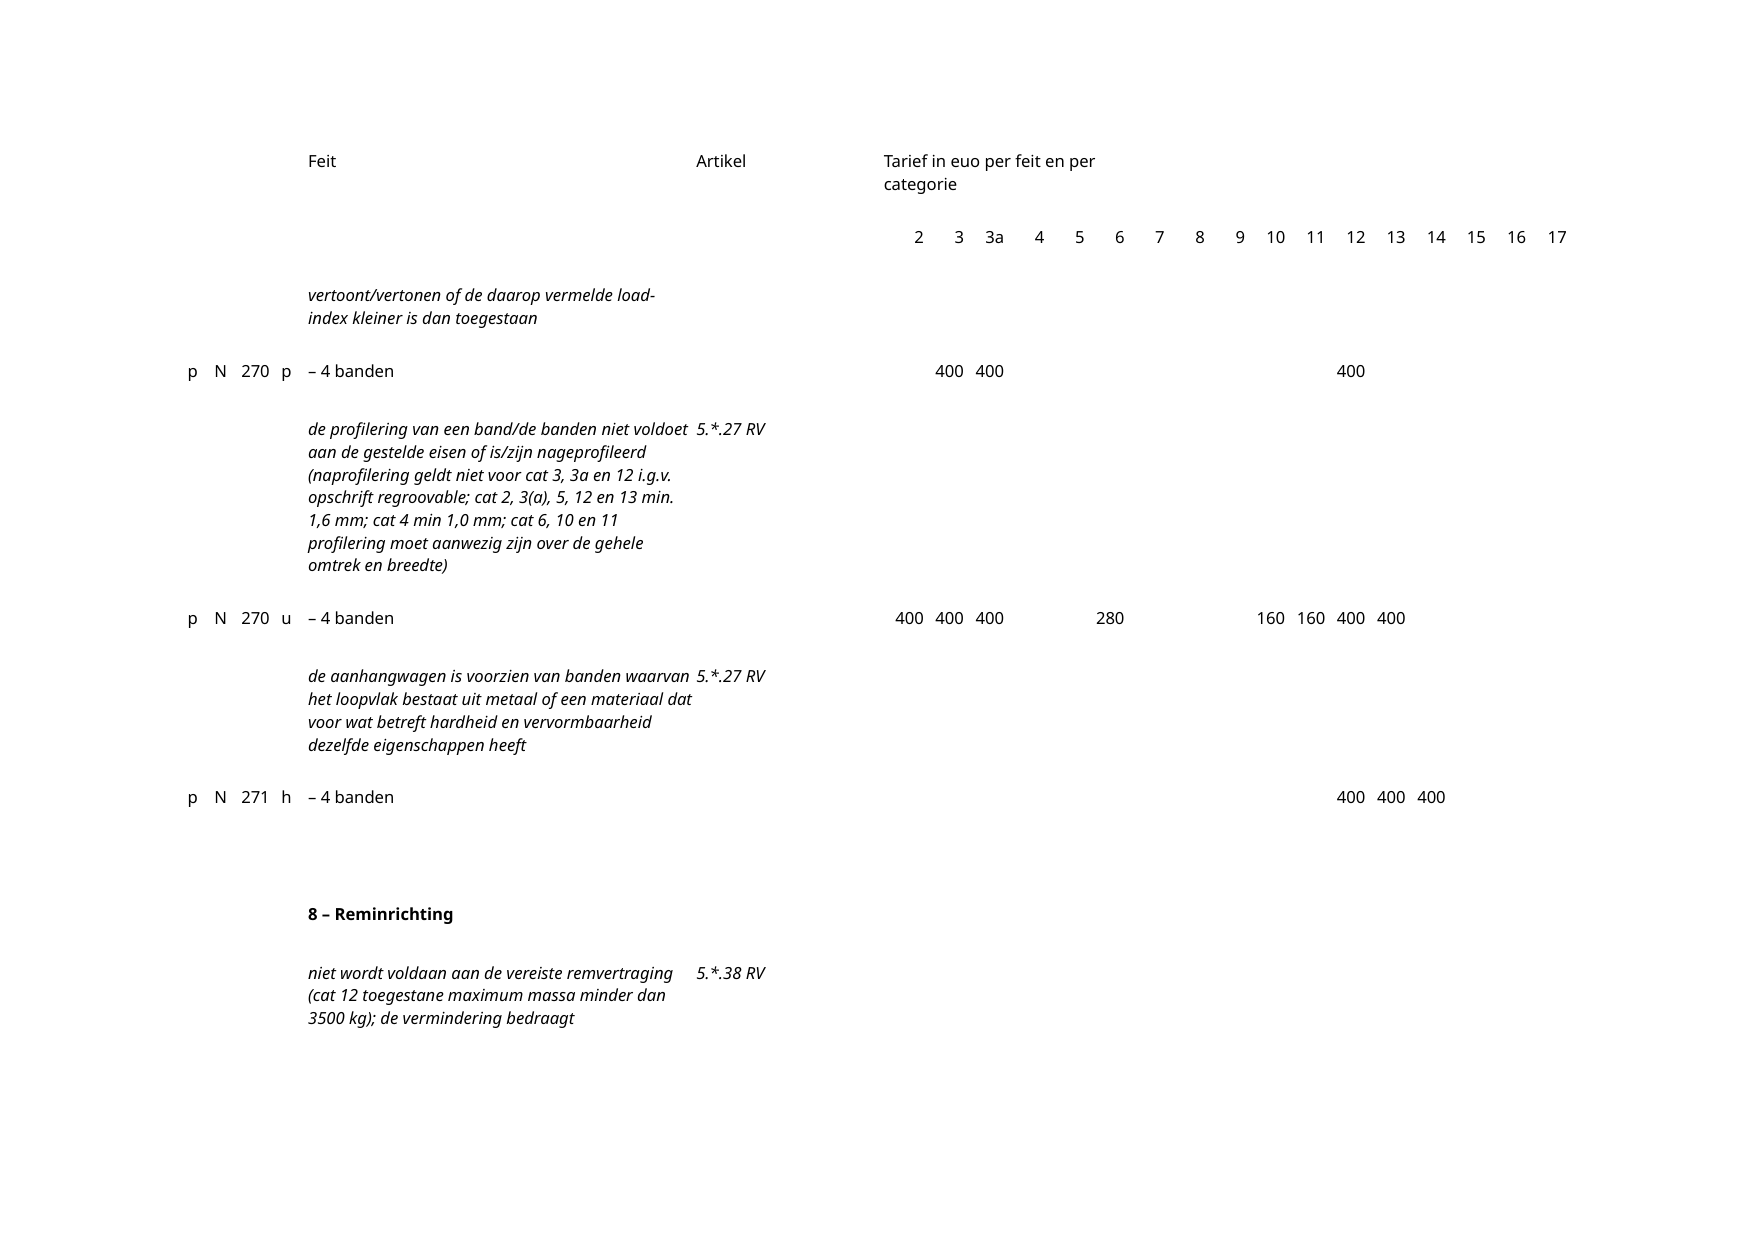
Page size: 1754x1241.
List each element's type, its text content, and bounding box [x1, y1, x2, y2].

table_cell [1446, 844, 1486, 903]
table_cell [924, 903, 964, 961]
table_header Artikel [696, 150, 883, 225]
table_cell N [214, 607, 241, 665]
table_cell [1124, 961, 1164, 1059]
table_cell [1285, 418, 1325, 607]
table_header [1205, 150, 1245, 225]
table_cell [1486, 607, 1526, 665]
table_cell [964, 961, 1004, 1059]
table_cell [1285, 284, 1325, 359]
table_cell [1084, 961, 1124, 1059]
table_cell 3 [924, 225, 964, 284]
table_header [241, 150, 281, 225]
table_cell [1446, 359, 1486, 418]
table_cell 160 [1245, 607, 1285, 665]
table_header [1405, 150, 1446, 225]
table_cell 8 [1165, 225, 1205, 284]
table_cell [696, 225, 883, 284]
table_cell [1124, 418, 1164, 607]
table_cell [1446, 665, 1486, 786]
table_cell [1245, 665, 1285, 786]
table_cell [1124, 903, 1164, 961]
table_cell [1165, 359, 1205, 418]
table_cell [964, 903, 1004, 961]
table_cell 6 [1084, 225, 1124, 284]
table_cell [1365, 665, 1405, 786]
table_cell 14 [1405, 225, 1446, 284]
table_cell [188, 961, 214, 1059]
table_cell [1004, 284, 1044, 359]
table_cell [1245, 844, 1285, 903]
table_header [1245, 150, 1285, 225]
table_cell [1325, 284, 1365, 359]
table_cell [924, 844, 964, 903]
table_cell [1205, 844, 1245, 903]
table_cell [241, 844, 281, 903]
table_cell 9 [1205, 225, 1245, 284]
table_cell [1124, 786, 1164, 844]
table_cell 7 [1124, 225, 1164, 284]
table_cell [1044, 961, 1084, 1059]
table_cell [1285, 961, 1325, 1059]
table_cell [1365, 961, 1405, 1059]
table_cell [964, 284, 1004, 359]
table_cell [1004, 607, 1044, 665]
table_cell [1084, 844, 1124, 903]
table_cell [1124, 607, 1164, 665]
table_cell [241, 903, 281, 961]
table_cell [1285, 665, 1325, 786]
table_cell [1004, 844, 1044, 903]
table_cell [1446, 607, 1486, 665]
table_cell [1245, 903, 1285, 961]
table_cell [1165, 786, 1205, 844]
table_cell [1084, 665, 1124, 786]
table_cell [1486, 844, 1526, 903]
table_cell [1405, 359, 1446, 418]
table_cell 400 [924, 607, 964, 665]
table_cell h [281, 786, 308, 844]
table_cell niet wordt voldaan aan de vereiste remvertraging (cat 12 toegestane maximum massa minder dan 3500 kg); de vermindering bedraagt [308, 961, 696, 1059]
table_cell [188, 225, 214, 284]
table_cell u [281, 607, 308, 665]
table_cell [924, 284, 964, 359]
table_cell – 4 banden [308, 607, 696, 665]
table_cell – 4 banden [308, 786, 696, 844]
table_header Feit [308, 150, 696, 225]
table_cell [1004, 786, 1044, 844]
table_cell [1044, 418, 1084, 607]
table_cell [696, 359, 883, 418]
table_cell [214, 284, 241, 359]
table_cell [1004, 418, 1044, 607]
table_cell [281, 844, 308, 903]
table_cell [1205, 607, 1245, 665]
table_cell N [214, 359, 241, 418]
table_cell [281, 284, 308, 359]
table_cell 10 [1245, 225, 1285, 284]
table_cell [696, 284, 883, 359]
table_header Tarief in euo per feit en per categorie [884, 150, 1164, 225]
table_cell [884, 418, 924, 607]
table_cell [1486, 903, 1526, 961]
table_cell 16 [1486, 225, 1526, 284]
table_header [188, 150, 214, 225]
table_cell [1124, 284, 1164, 359]
table_cell [214, 844, 241, 903]
table_cell [1446, 418, 1486, 607]
table_cell [1486, 961, 1526, 1059]
table_cell [964, 844, 1004, 903]
table_cell [1044, 844, 1084, 903]
table_cell [1526, 418, 1566, 607]
table_cell [884, 359, 924, 418]
table_cell [188, 903, 214, 961]
table_cell [1044, 903, 1084, 961]
table_cell [1405, 961, 1446, 1059]
table_cell [1325, 665, 1365, 786]
table_cell [1044, 665, 1084, 786]
table_header [214, 150, 241, 225]
table_cell 400 [1365, 607, 1405, 665]
table_header [1325, 150, 1365, 225]
table_cell [1165, 418, 1205, 607]
table_cell p [188, 359, 214, 418]
table_cell 12 [1325, 225, 1365, 284]
table_cell 17 [1526, 225, 1566, 284]
table_cell vertoont/vertonen of de daarop vermelde load-index kleiner is dan toegestaan [308, 284, 696, 359]
table_cell [308, 844, 696, 903]
table_cell [1004, 359, 1044, 418]
table_cell [1285, 903, 1325, 961]
table_cell [964, 786, 1004, 844]
table_cell [924, 786, 964, 844]
table_cell p [188, 607, 214, 665]
table_cell [1245, 359, 1285, 418]
table_cell [1124, 665, 1164, 786]
table_cell [214, 903, 241, 961]
table_cell de aanhangwagen is voorzien van banden waarvan het loopvlak bestaat uit metaal of een materiaal dat voor wat betreft hardheid en vervormbaarheid dezelfde eigenschappen heeft [308, 665, 696, 786]
table_cell p [188, 786, 214, 844]
table_cell [188, 844, 214, 903]
table_cell [1044, 786, 1084, 844]
table_cell [1526, 844, 1566, 903]
table_cell [188, 665, 214, 786]
table_cell [1405, 607, 1446, 665]
table_cell [1285, 786, 1325, 844]
table_cell [214, 665, 241, 786]
table_cell [214, 418, 241, 607]
table_cell 400 [964, 607, 1004, 665]
table_cell [1365, 359, 1405, 418]
table_cell [1325, 844, 1365, 903]
table_cell p [281, 359, 308, 418]
table_cell 13 [1365, 225, 1405, 284]
table_cell [281, 665, 308, 786]
table_cell [696, 903, 883, 961]
table_cell [1004, 665, 1044, 786]
table_cell [1205, 418, 1245, 607]
table_header [1446, 150, 1486, 225]
table_cell 15 [1446, 225, 1486, 284]
table_cell [241, 418, 281, 607]
table_cell [1084, 786, 1124, 844]
table_header [1165, 150, 1205, 225]
table_cell [1205, 284, 1245, 359]
table_cell [214, 961, 241, 1059]
table_cell [696, 844, 883, 903]
table_cell [1245, 284, 1285, 359]
table_cell [1165, 844, 1205, 903]
table_cell [1004, 903, 1044, 961]
table_cell [1124, 844, 1164, 903]
table_cell 160 [1285, 607, 1325, 665]
table_cell [1245, 418, 1285, 607]
table_header [281, 150, 308, 225]
table_cell [1044, 607, 1084, 665]
table_cell [1165, 961, 1205, 1059]
table_cell [1526, 903, 1566, 961]
table_cell 8 – Reminrichting [308, 903, 696, 961]
table_cell 271 [241, 786, 281, 844]
table_cell 400 [1325, 359, 1365, 418]
table_cell [1486, 418, 1526, 607]
table_cell 280 [1084, 607, 1124, 665]
table_cell [884, 844, 924, 903]
table_cell [1405, 284, 1446, 359]
table_cell [1325, 418, 1365, 607]
table_cell [1245, 786, 1285, 844]
table_cell [1405, 665, 1446, 786]
table_cell 400 [1325, 786, 1365, 844]
table_cell [1486, 284, 1526, 359]
table_cell [1486, 359, 1526, 418]
table_cell 400 [964, 359, 1004, 418]
table_cell 270 [241, 607, 281, 665]
table_cell [1446, 284, 1486, 359]
table_cell [1526, 607, 1566, 665]
table_cell – 4 banden [308, 359, 696, 418]
table_cell 5.*.38 RV [696, 961, 883, 1059]
table_cell [1165, 665, 1205, 786]
table_cell 400 [884, 607, 924, 665]
table_cell [1405, 903, 1446, 961]
table_cell [1205, 665, 1245, 786]
table_cell [1044, 284, 1084, 359]
table_cell [214, 225, 241, 284]
table_cell [1165, 607, 1205, 665]
table_cell [884, 284, 924, 359]
table_cell 5 [1044, 225, 1084, 284]
table_cell [1486, 665, 1526, 786]
table_cell [1365, 903, 1405, 961]
table_cell 5.*.27 RV [696, 665, 883, 786]
table_cell [188, 284, 214, 359]
table_cell [241, 961, 281, 1059]
table_cell [1365, 418, 1405, 607]
table_cell 3a [964, 225, 1004, 284]
table_cell 5.*.27 RV [696, 418, 883, 607]
table_cell [1526, 359, 1566, 418]
table_cell [1526, 665, 1566, 786]
table_cell [281, 961, 308, 1059]
table_cell 4 [1004, 225, 1044, 284]
table_cell [1004, 961, 1044, 1059]
table_cell 400 [1365, 786, 1405, 844]
table_header [1365, 150, 1405, 225]
table_cell [1084, 418, 1124, 607]
table_header [1526, 150, 1566, 225]
table_cell [1084, 359, 1124, 418]
table_cell [1405, 418, 1446, 607]
table_cell [884, 665, 924, 786]
table_cell 400 [1405, 786, 1446, 844]
table_cell [1044, 359, 1084, 418]
table_cell 400 [924, 359, 964, 418]
table_cell [1405, 844, 1446, 903]
table_cell [1325, 961, 1365, 1059]
table_cell [884, 786, 924, 844]
table_cell [1446, 786, 1486, 844]
table_cell [1205, 359, 1245, 418]
table_cell [308, 225, 696, 284]
table_cell [924, 418, 964, 607]
table_cell [1486, 786, 1526, 844]
table_cell [924, 961, 964, 1059]
table_cell [1245, 961, 1285, 1059]
table_cell [1526, 961, 1566, 1059]
table_cell [1165, 903, 1205, 961]
table_cell [1446, 961, 1486, 1059]
table_cell [884, 961, 924, 1059]
table_cell [1285, 844, 1325, 903]
table_cell 270 [241, 359, 281, 418]
table_cell [1365, 844, 1405, 903]
table_cell 400 [1325, 607, 1365, 665]
table_cell [1285, 359, 1325, 418]
table_cell [241, 284, 281, 359]
table_cell [884, 903, 924, 961]
table_cell N [214, 786, 241, 844]
table_cell [281, 903, 308, 961]
table_cell [1124, 359, 1164, 418]
table_cell [1446, 903, 1486, 961]
table_cell [1205, 786, 1245, 844]
table_cell [1325, 903, 1365, 961]
table_cell de profilering van een band/de banden niet voldoet aan de gestelde eisen of is/zijn nageprofileerd (naprofilering geldt niet voor cat 3, 3a en 12 i.g.v. opschrift regroovable; cat 2, 3(a), 5, 12 en 13 min. 1,6 mm; cat 4 min 1,0 mm; cat 6, 10 en 11 profilering moet aanwezig zijn over de gehele omtrek en breedte) [308, 418, 696, 607]
table_cell [924, 665, 964, 786]
table_header [1285, 150, 1325, 225]
table_cell [964, 418, 1004, 607]
table_cell [281, 225, 308, 284]
table_header [1486, 150, 1526, 225]
table_cell [1526, 284, 1566, 359]
table_cell [188, 418, 214, 607]
table_cell [241, 665, 281, 786]
table_cell [1165, 284, 1205, 359]
table_cell [241, 225, 281, 284]
table_cell [1526, 786, 1566, 844]
table_cell [1205, 961, 1245, 1059]
table_cell [1365, 284, 1405, 359]
table_cell [696, 607, 883, 665]
table_cell [1084, 284, 1124, 359]
table_cell 2 [884, 225, 924, 284]
table_cell [696, 786, 883, 844]
table_cell [964, 665, 1004, 786]
table_cell [1084, 903, 1124, 961]
table_cell 11 [1285, 225, 1325, 284]
table_cell [1205, 903, 1245, 961]
table_cell [281, 418, 308, 607]
